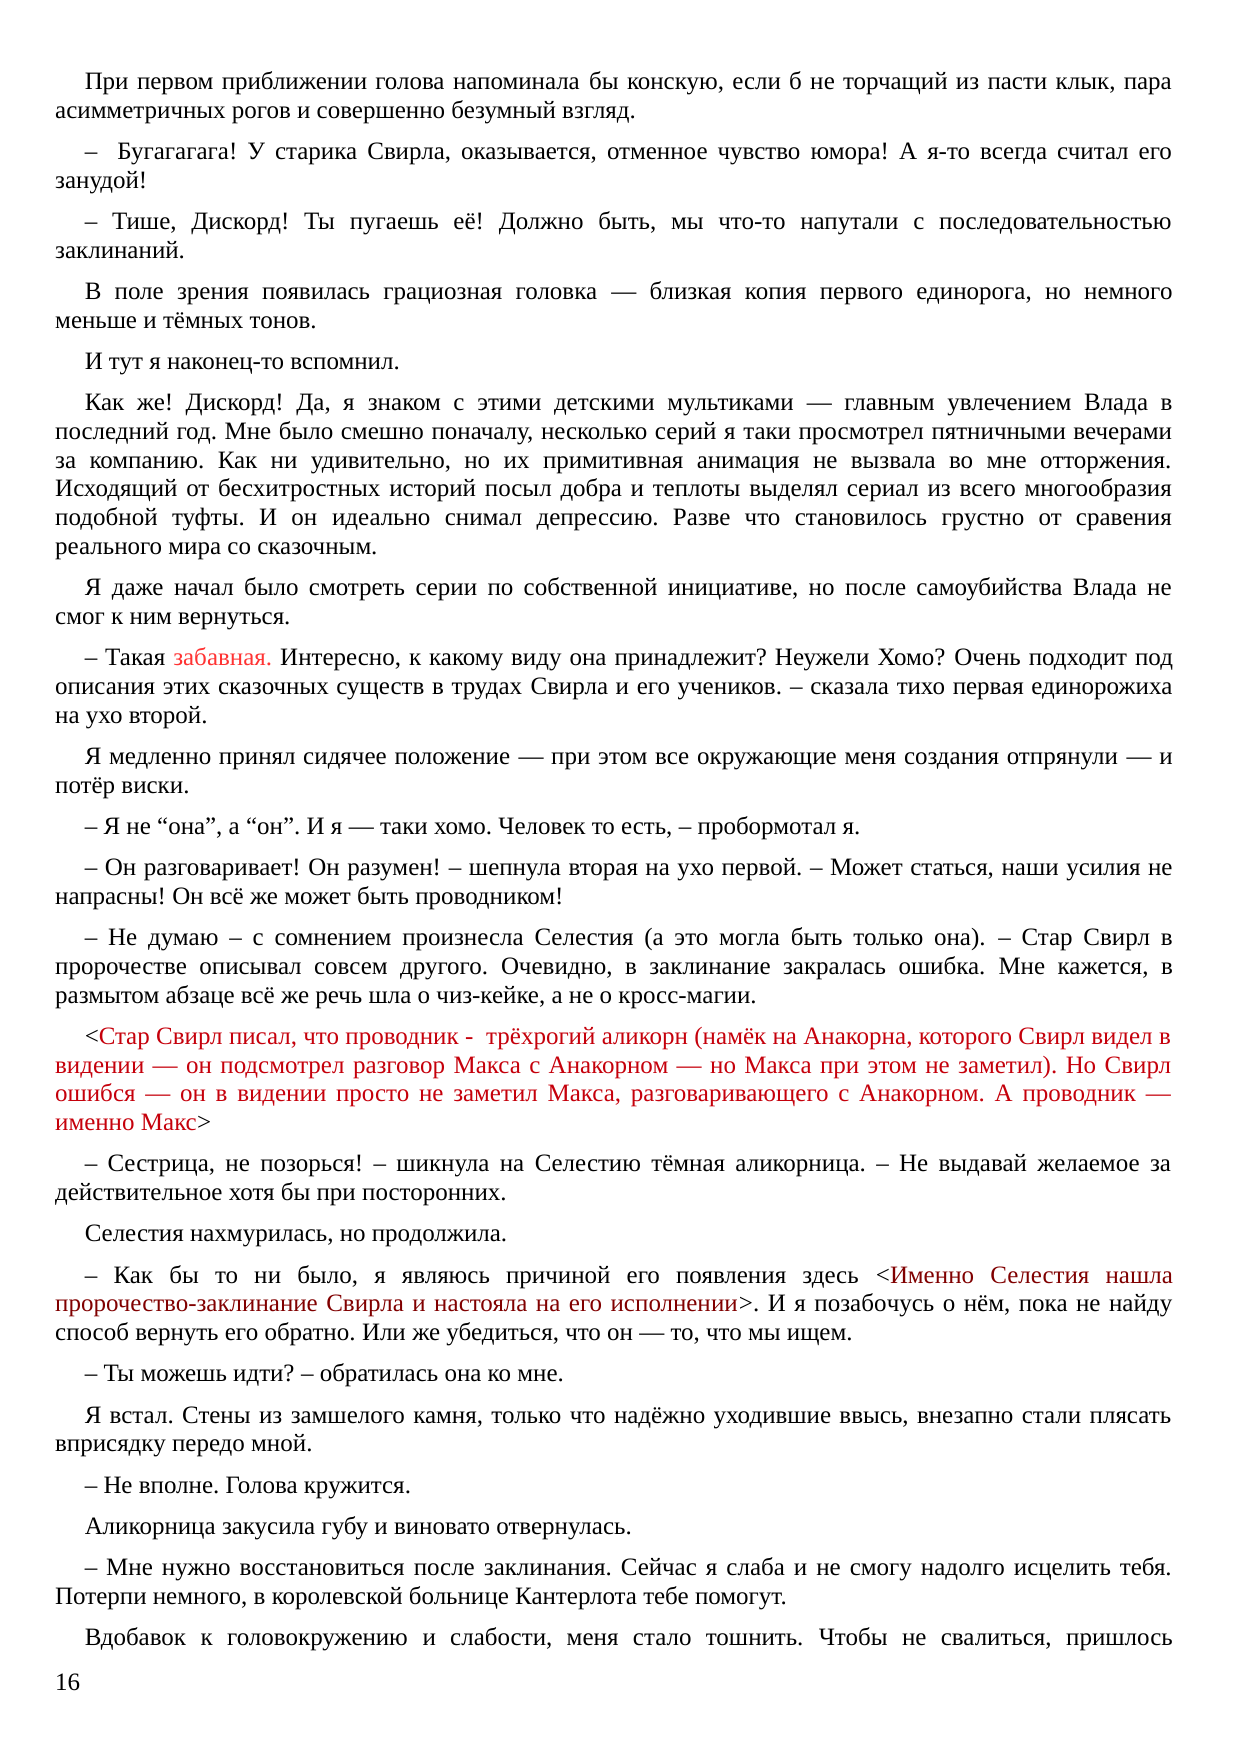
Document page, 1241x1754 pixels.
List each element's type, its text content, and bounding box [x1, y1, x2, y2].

text – Сестрица, не позорься! – шикнула на Селестию тёмная аликорница. – Не выдавай желаемое за действительное хотя бы при посторонних. [55, 1148, 1173, 1206]
text <Стар Свирл писал, что проводник - трёхрогий аликорн (намёк на Анакорна, которого Свирл видел в видении — он подсмотрел разговор Макса с Анакорном — но Макса при этом не заметил). Но Свирл ошибся — он в видении просто не заметил Макса, разговаривающего с Анакорном. А проводник — именно Макс> [55, 1021, 1173, 1136]
text – Мне нужно восстановиться после заклинания. Сейчас я слаба и не смогу надолго исцелить тебя. Потерпи немного, в королевской больнице Кантерлота тебе помогут. [55, 1552, 1173, 1610]
text Я встал. Стены из замшелого камня, только что надёжно уходившие ввысь, внезапно стали плясать вприсядку передо мной. [55, 1400, 1173, 1457]
text Как же! Дискорд! Да, я знаком с этими детскими мультиками — главным увлечением Влада в последний год. Мне было смешно поначалу, несколько серий я таки просмотрел пятничными вечерами за компанию. Как ни удивительно, но их примитивная анимация не вызвала во мне отторжения. Исходящий от бесхитростных историй посыл добра и теплоты выделял сериал из всего многообразия подобной туфты. И он идеально снимал депрессию. Разве что становилось грустно от сравения реального мира со сказочным. [55, 387, 1173, 560]
text Я даже начал было смотреть серии по собственной инициативе, но после самоубийства Влада не смог к ним вернуться. [55, 572, 1173, 630]
text – Я не “она”, а “он”. И я — таки хомо. Человек то есть, – пробормотал я. [55, 811, 1173, 840]
text – Не вполне. Голова кружится. [55, 1470, 1173, 1498]
text В поле зрения появилась грациозная головка — близкая копия первого единорога, но немного меньше и тёмных тонов. [55, 276, 1173, 333]
text – Тише, Дискорд! Ты пугаешь её! Должно быть, мы что-то напутали с последовательностью заклинаний. [55, 206, 1173, 263]
text – Не думаю – с сомнением произнесла Селестия (а это могла быть только она). – Стар Свирл в пророчестве описывал совсем другого. Очевидно, в заклинание закралась ошибка. Мне кажется, в размытом абзаце всё же речь шла о чиз-кейке, а не о кросс-магии. [55, 922, 1173, 1008]
text Селестия нахмурилась, но продолжила. [55, 1218, 1173, 1247]
text – Он разговаривает! Он разумен! – шепнула вторая на ухо первой. – Может статься, наши усилия не напрасны! Он всё же может быть проводником! [55, 852, 1173, 910]
text – Как бы то ни было, я являюсь причиной его появления здесь <Именно Селестия нашла пророчество-заклинание Свирла и настояла на его исполнении>. И я позабочусь о нём, пока не найду способ вернуть его обратно. Или же убедиться, что он — то, что мы ищем. [55, 1260, 1173, 1346]
text Вдобавок к головокружению и слабости, меня стало тошнить. Чтобы не свалиться, пришлось [55, 1622, 1173, 1651]
text Аликорница закусила губу и виновато отвернулась. [55, 1511, 1173, 1540]
text – Ты можешь идти? – обратилась она ко мне. [55, 1358, 1173, 1387]
text Я медленно принял сидячее положение — при этом все окружающие меня создания отпрянули — и потёр виски. [55, 741, 1173, 798]
text – Такая забавная. Интересно, к какому виду она принадлежит? Неужели Хомо? Очень подходит под описания этих сказочных существ в трудах Свирла и его учеников. – сказала тихо первая единорожиха на ухо второй. [55, 642, 1173, 728]
text При первом приближении голова напоминала бы конскую, если б не торчащий из пасти клык, пара асимметричных рогов и совершенно безумный взгляд. [55, 66, 1173, 123]
text И тут я наконец-то вспомнил. [55, 346, 1173, 375]
text – Бугагагага! У старика Свирла, оказывается, отменное чувство юмора! А я-то всегда считал его занудой! [55, 136, 1173, 193]
